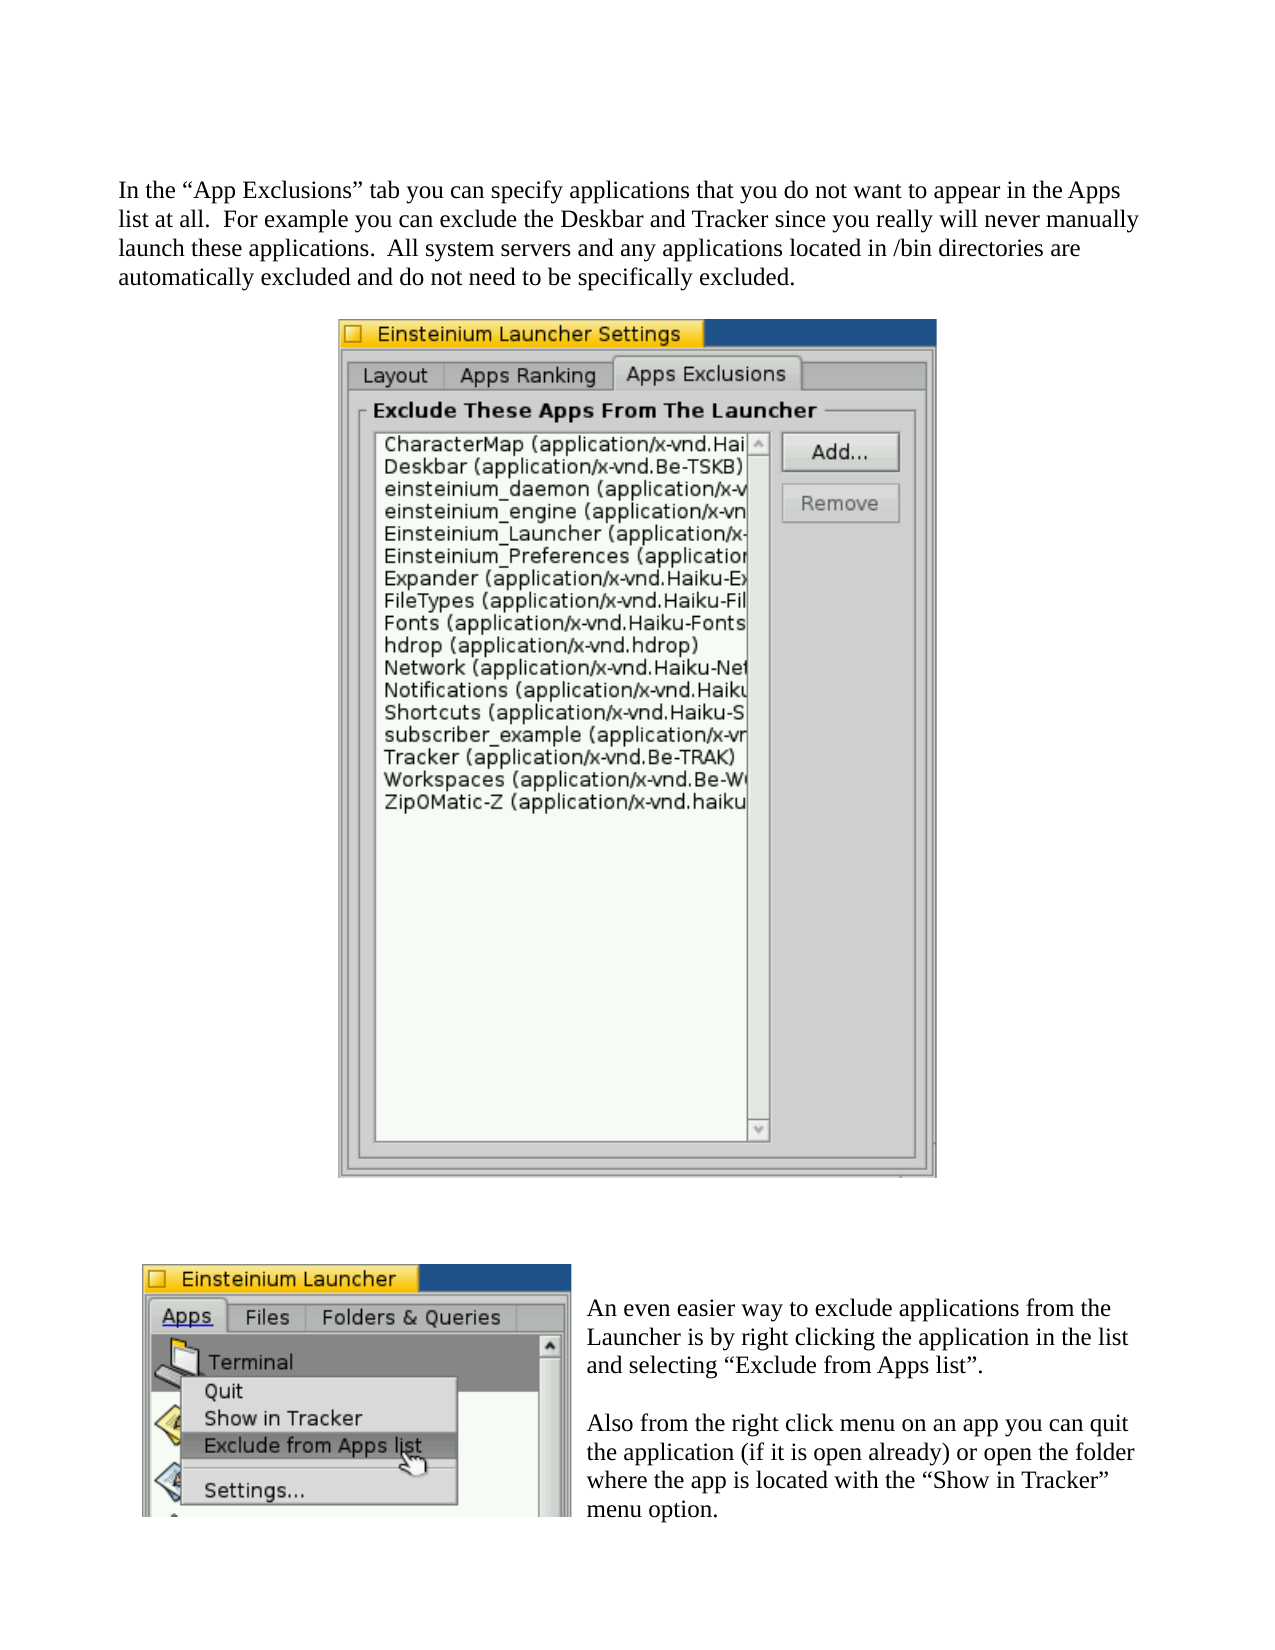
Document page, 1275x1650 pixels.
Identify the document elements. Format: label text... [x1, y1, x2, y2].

picture [338, 319, 937, 1178]
text An even easier way to exclude applications from the Launcher is by right clicking the application in the list and selecting “Exclude from Apps list”. [572, 1293, 1157, 1379]
text Also from the right click menu on an app you can quit the application (if it is open already) or open the folder where the app is located with the “Show in Tracker” menu option. [118, 1408, 1157, 1523]
text In the “App Exclusions” tab you can specify applications that you do not want to appear in the Apps list at all. For example you can exclude the Deskbar and Tracker since you really will never manually launch these applications. All system servers and any applications located in /bin directories are automatically excluded and do not need to be specifically excluded. [118, 176, 1157, 291]
picture [142, 1264, 572, 1517]
